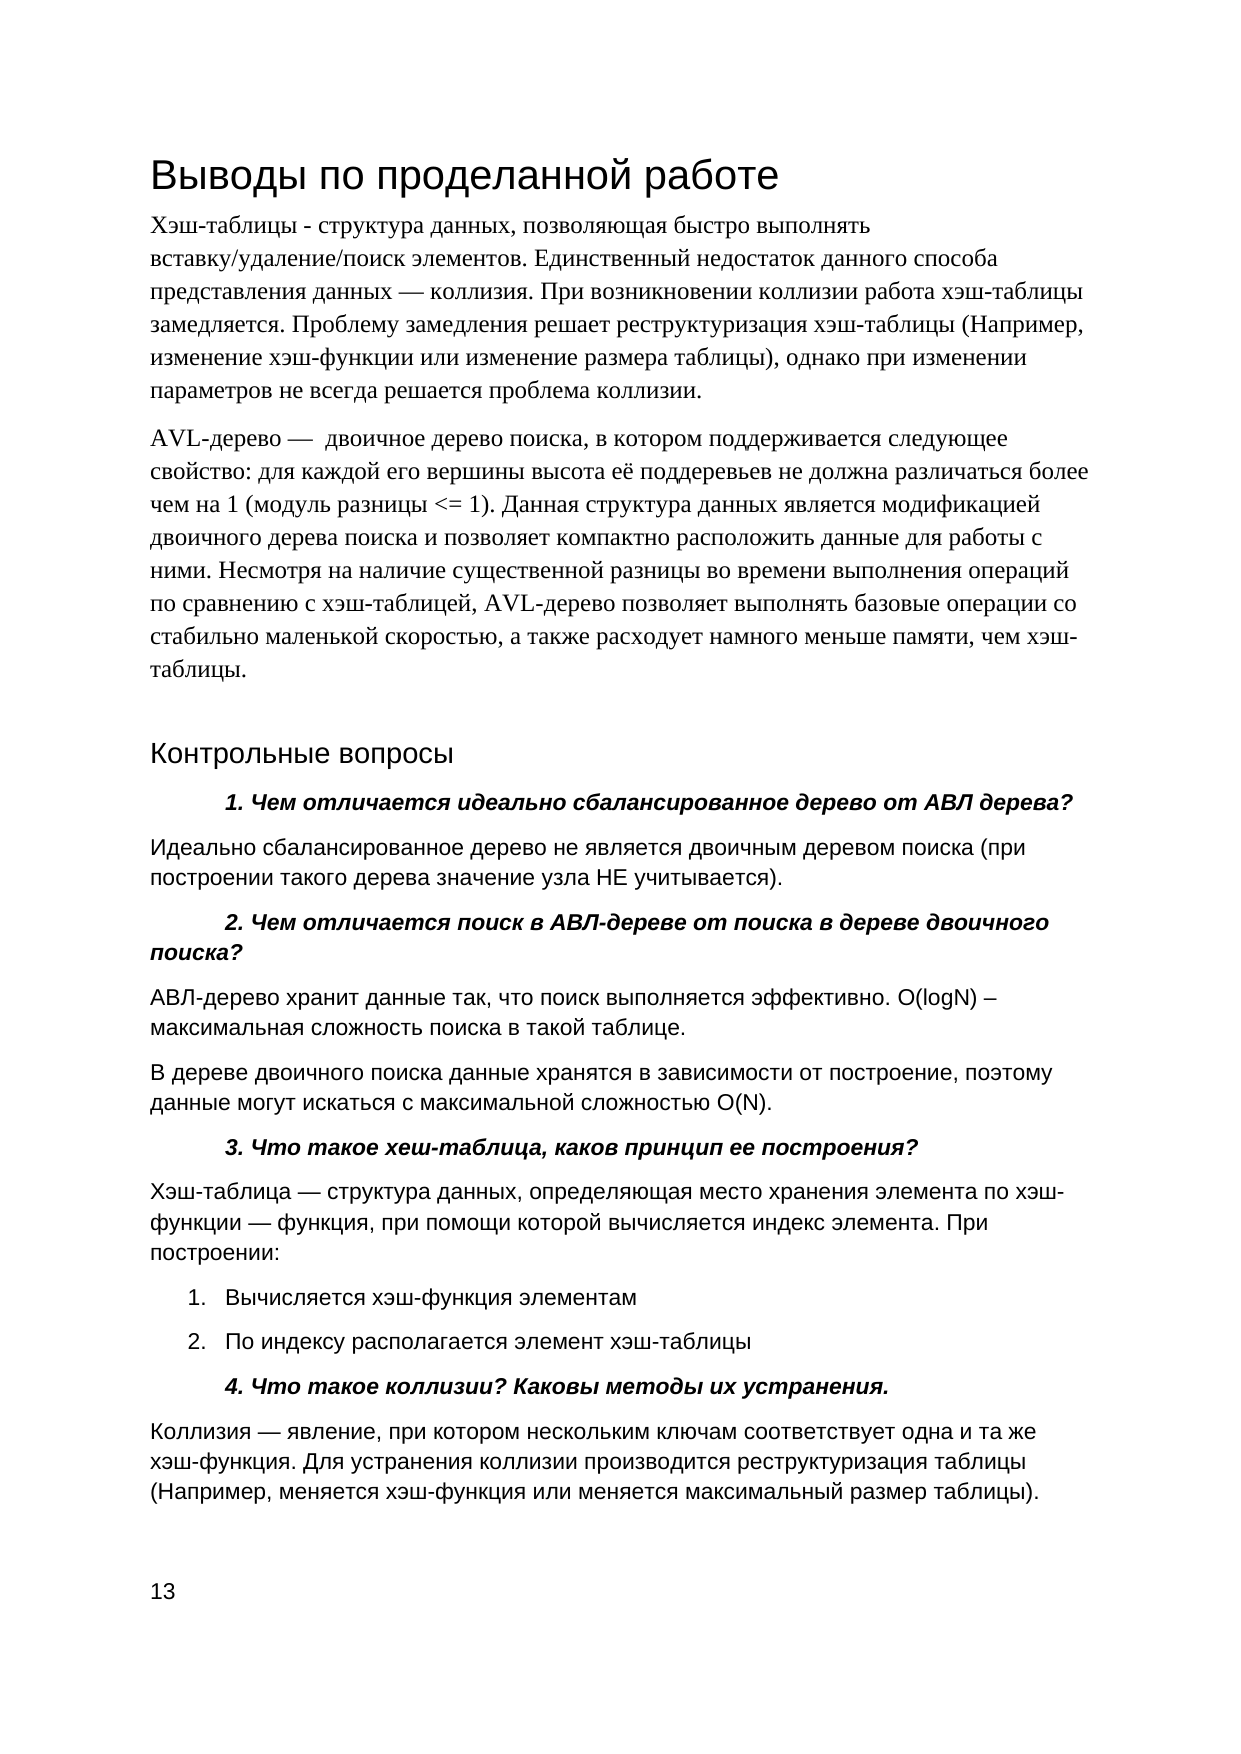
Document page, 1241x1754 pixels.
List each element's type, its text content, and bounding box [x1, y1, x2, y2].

list По индексу располагается элемент хэш-таблицы [187, 1328, 1090, 1355]
text Хэш-таблицы - структура данных, позволяющая быстро выполнять вставку/удаление/поиск элементов. Единственный недостаток данного способа представления данных — коллизия. При возникновении коллизии работа хэш-таблицы замедляется. Проблему замедления решает реструктуризация хэш-таблицы (Например, изменение хэш-функции или изменение размера таблицы), однако при изменении параметров не всегда решается проблема коллизии. [150, 210, 1090, 404]
text 4. Что такое коллизии? Каковы методы их устранения. [150, 1373, 1090, 1399]
text В дереве двоичного поиска данные хранятся в зависимости от построение, поэтому данные могут искаться с максимальной сложностью O(N). [150, 1058, 1090, 1115]
text Контрольные вопросы [150, 702, 1090, 769]
text 2. Чем отличается поиск в АВЛ-дереве от поиска в дереве двоичного поиска? [150, 908, 1090, 965]
subtitle Выводы по проделанной работе [150, 150, 1090, 198]
text AVL-дерево — двоичное дерево поиска, в котором поддерживается следующее свойство: для каждой его вершины высота её поддеревьев не должна различаться более чем на 1 (модуль разницы <= 1). Данная структура данных является модификацией двоичного дерева поиска и позволяет компактно расположить данные для работы с ними. Несмотря на наличие существенной разницы во времени выполнения операций по сравнению с хэш-таблицей, AVL-дерево позволяет выполнять базовые операции со стабильно маленькой скоростью, а также расходует намного меньше памяти, чем хэш-таблицы. [150, 423, 1090, 683]
text 1. Чем отличается идеально сбалансированное дерево от АВЛ дерева? [150, 789, 1090, 815]
list Вычисляется хэш-функция элементам [187, 1283, 1090, 1310]
text Хэш-таблица — структура данных, определяющая место хранения элемента по хэш-функции — функция, при помощи которой вычисляется индекс элемента. При построении: [150, 1178, 1090, 1265]
text 3. Что такое хеш-таблица, каков принцип ее построения? [150, 1133, 1090, 1160]
text Идеально сбалансированное дерево не является двоичным деревом поиска (при построении такого дерева значение узла НЕ учитывается). [150, 833, 1090, 890]
text Коллизия — явление, при котором нескольким ключам соответствует одна и та же хэш-функция. Для устранения коллизии производится реструктуризация таблицы (Например, меняется хэш-функция или меняется максимальный размер таблицы). [150, 1418, 1090, 1505]
text АВЛ-дерево хранит данные так, что поиск выполняется эффективно. O(logN) – максимальная сложность поиска в такой таблице. [150, 983, 1090, 1040]
